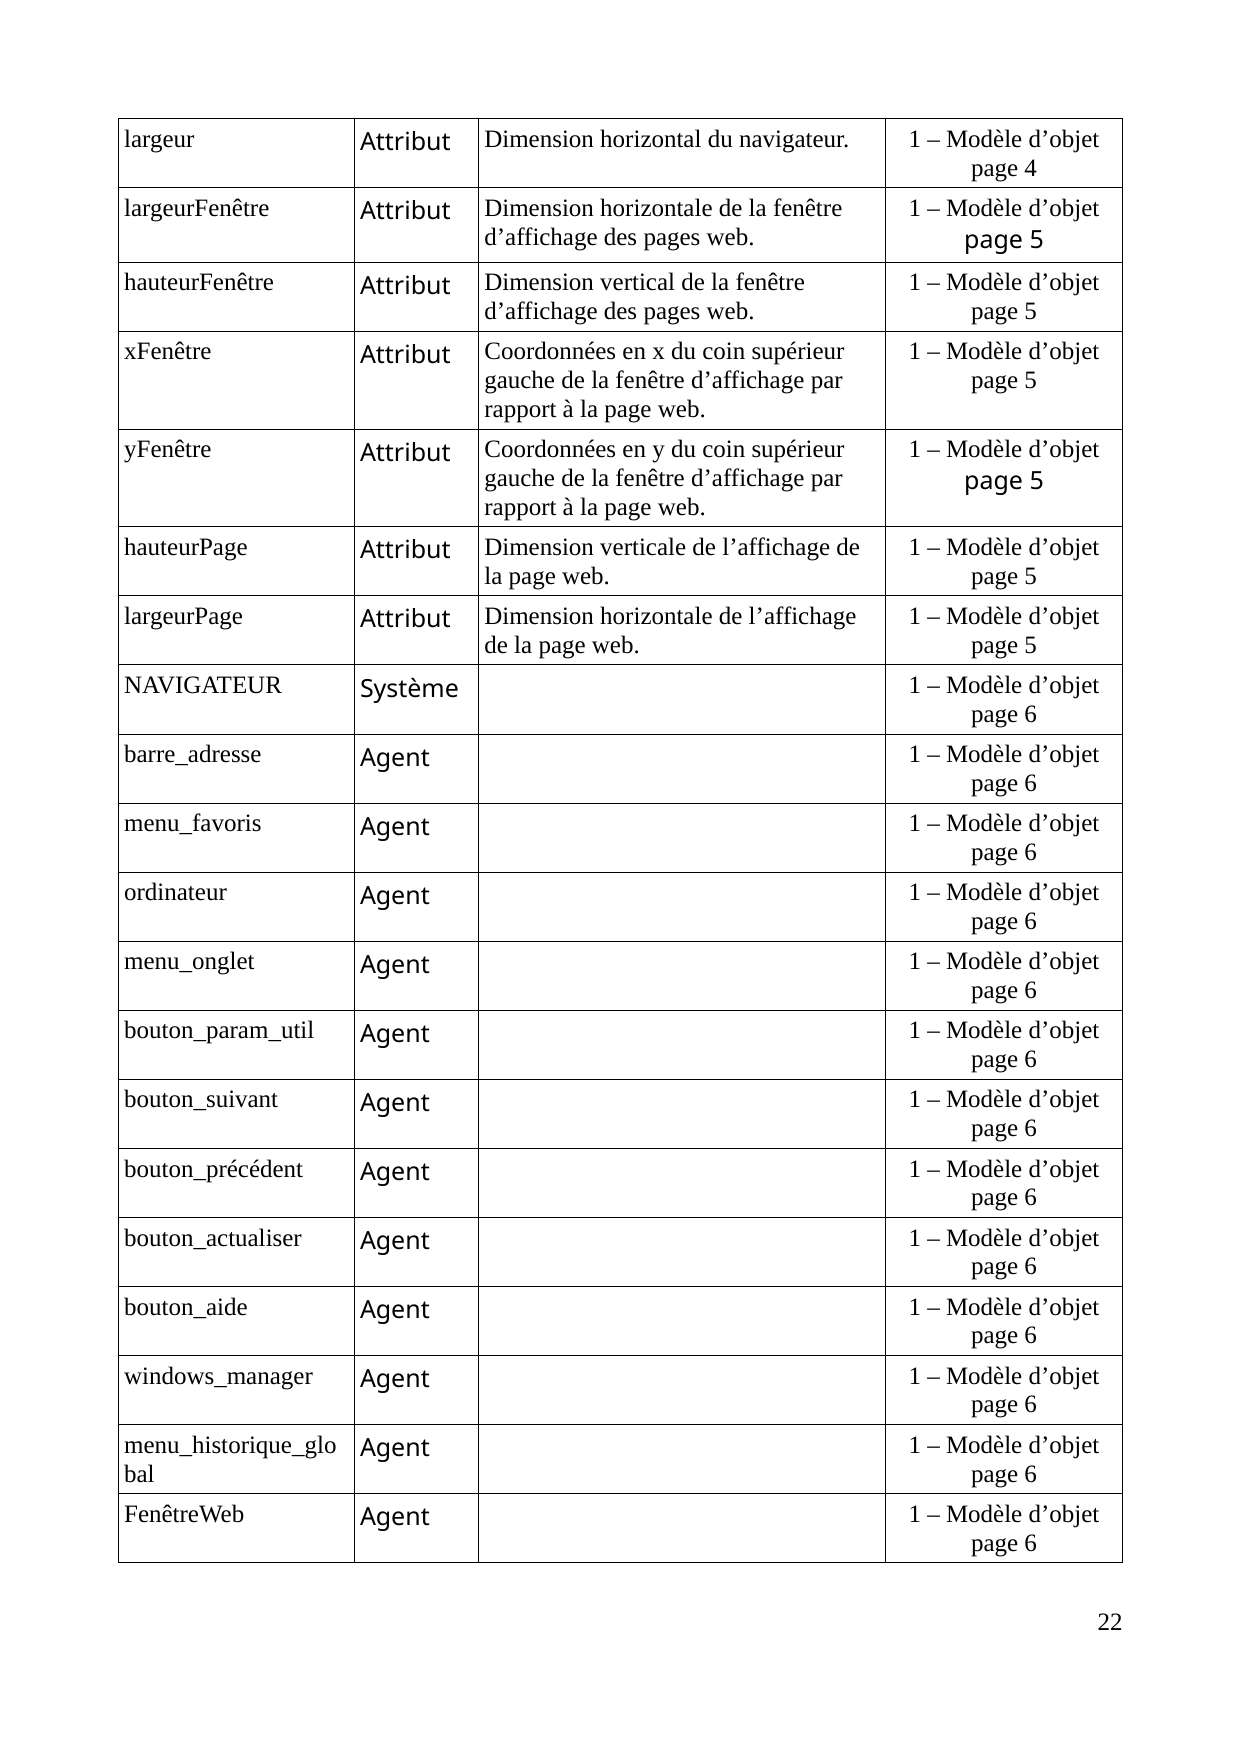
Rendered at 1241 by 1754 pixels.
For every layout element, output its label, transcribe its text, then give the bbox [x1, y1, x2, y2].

table_cell Agent [355, 735, 478, 802]
table_cell [479, 735, 885, 802]
table_cell Agent [355, 873, 478, 941]
table_cell [479, 1218, 885, 1286]
table_cell 1 – Modèle d’objet page 6 [886, 804, 1122, 872]
table_cell 1 – Modèle d’objet page 6 [886, 1080, 1122, 1148]
table_cell 1 – Modèle d’objet page 5 [886, 596, 1122, 664]
table_cell windows_manager [119, 1356, 354, 1424]
table_cell 1 – Modèle d’objet page 6 [886, 873, 1122, 941]
table_cell Attribut [355, 119, 478, 187]
table_cell bouton_param_util [119, 1011, 354, 1079]
table_cell Dimension horizontal du navigateur. [479, 119, 885, 187]
table_cell 1 – Modèle d’objet page 6 [886, 665, 1122, 733]
table_cell Dimension horizontale de la fenêtre d’affichage des pages web. [479, 188, 885, 262]
table_cell Dimension vertical de la fenêtre d’affichage des pages web. [479, 263, 885, 331]
table_cell [479, 1356, 885, 1424]
table_cell Agent [355, 1218, 478, 1286]
table_cell hauteurPage [119, 527, 354, 595]
table_cell FenêtreWeb [119, 1494, 354, 1562]
table_cell Attribut [355, 430, 478, 526]
table_cell 1 – Modèle d’objet page 6 [886, 1494, 1122, 1562]
table_cell hauteurFenêtre [119, 263, 354, 331]
table_cell largeur [119, 119, 354, 187]
table_cell Attribut [355, 188, 478, 262]
table_cell Agent [355, 1149, 478, 1217]
table_cell [479, 665, 885, 733]
table_cell 1 – Modèle d’objet page 6 [886, 1218, 1122, 1286]
table_cell ordinateur [119, 873, 354, 941]
table_cell Agent [355, 804, 478, 872]
table_cell barre_adresse [119, 735, 354, 802]
table_cell bouton_suivant [119, 1080, 354, 1148]
table_cell yFenêtre [119, 430, 354, 526]
table_cell Agent [355, 1425, 478, 1493]
table_cell Agent [355, 1287, 478, 1355]
table_cell [479, 1287, 885, 1355]
table_cell [479, 873, 885, 941]
table_cell 1 – Modèle d’objet page 5 [886, 430, 1122, 526]
table_cell [479, 942, 885, 1010]
table_cell Agent [355, 1494, 478, 1562]
table_cell Attribut [355, 527, 478, 595]
table_cell Dimension verticale de l’affichage de la page web. [479, 527, 885, 595]
table_cell 1 – Modèle d’objet page 5 [886, 332, 1122, 428]
table_cell [479, 1494, 885, 1562]
table_cell Dimension horizontale de l’affichage de la page web. [479, 596, 885, 664]
table_cell 1 – Modèle d’objet page 6 [886, 1011, 1122, 1079]
table_cell [479, 1011, 885, 1079]
table_cell 1 – Modèle d’objet page 4 [886, 119, 1122, 187]
table_cell 1 – Modèle d’objet page 5 [886, 188, 1122, 262]
table_cell menu_historique_global [119, 1425, 354, 1493]
table_cell NAVIGATEUR [119, 665, 354, 733]
table_cell largeurFenêtre [119, 188, 354, 262]
table_cell Attribut [355, 263, 478, 331]
table_cell 1 – Modèle d’objet page 6 [886, 1149, 1122, 1217]
table_cell menu_favoris [119, 804, 354, 872]
table_cell 1 – Modèle d’objet page 6 [886, 1287, 1122, 1355]
table_cell [479, 1425, 885, 1493]
table_cell [479, 804, 885, 872]
table_cell 1 – Modèle d’objet page 6 [886, 1356, 1122, 1424]
table_cell [479, 1149, 885, 1217]
table_cell bouton_aide [119, 1287, 354, 1355]
table_cell 1 – Modèle d’objet page 6 [886, 735, 1122, 802]
table_cell menu_onglet [119, 942, 354, 1010]
table_cell [479, 1080, 885, 1148]
table_cell 1 – Modèle d’objet page 5 [886, 263, 1122, 331]
table_cell 1 – Modèle d’objet page 6 [886, 1425, 1122, 1493]
table_cell Attribut [355, 596, 478, 664]
table_cell bouton_précédent [119, 1149, 354, 1217]
table_cell 1 – Modèle d’objet page 5 [886, 527, 1122, 595]
table_cell largeurPage [119, 596, 354, 664]
table_cell Agent [355, 942, 478, 1010]
table_cell 1 – Modèle d’objet page 6 [886, 942, 1122, 1010]
table_cell Agent [355, 1356, 478, 1424]
table_cell xFenêtre [119, 332, 354, 428]
table_cell Attribut [355, 332, 478, 428]
table_cell Coordonnées en y du coin supérieur gauche de la fenêtre d’affichage par rapport à la page web. [479, 430, 885, 526]
table_cell Agent [355, 1080, 478, 1148]
table_cell Système [355, 665, 478, 733]
table_cell bouton_actualiser [119, 1218, 354, 1286]
table_cell Agent [355, 1011, 478, 1079]
table_cell Coordonnées en x du coin supérieur gauche de la fenêtre d’affichage par rapport à la page web. [479, 332, 885, 428]
